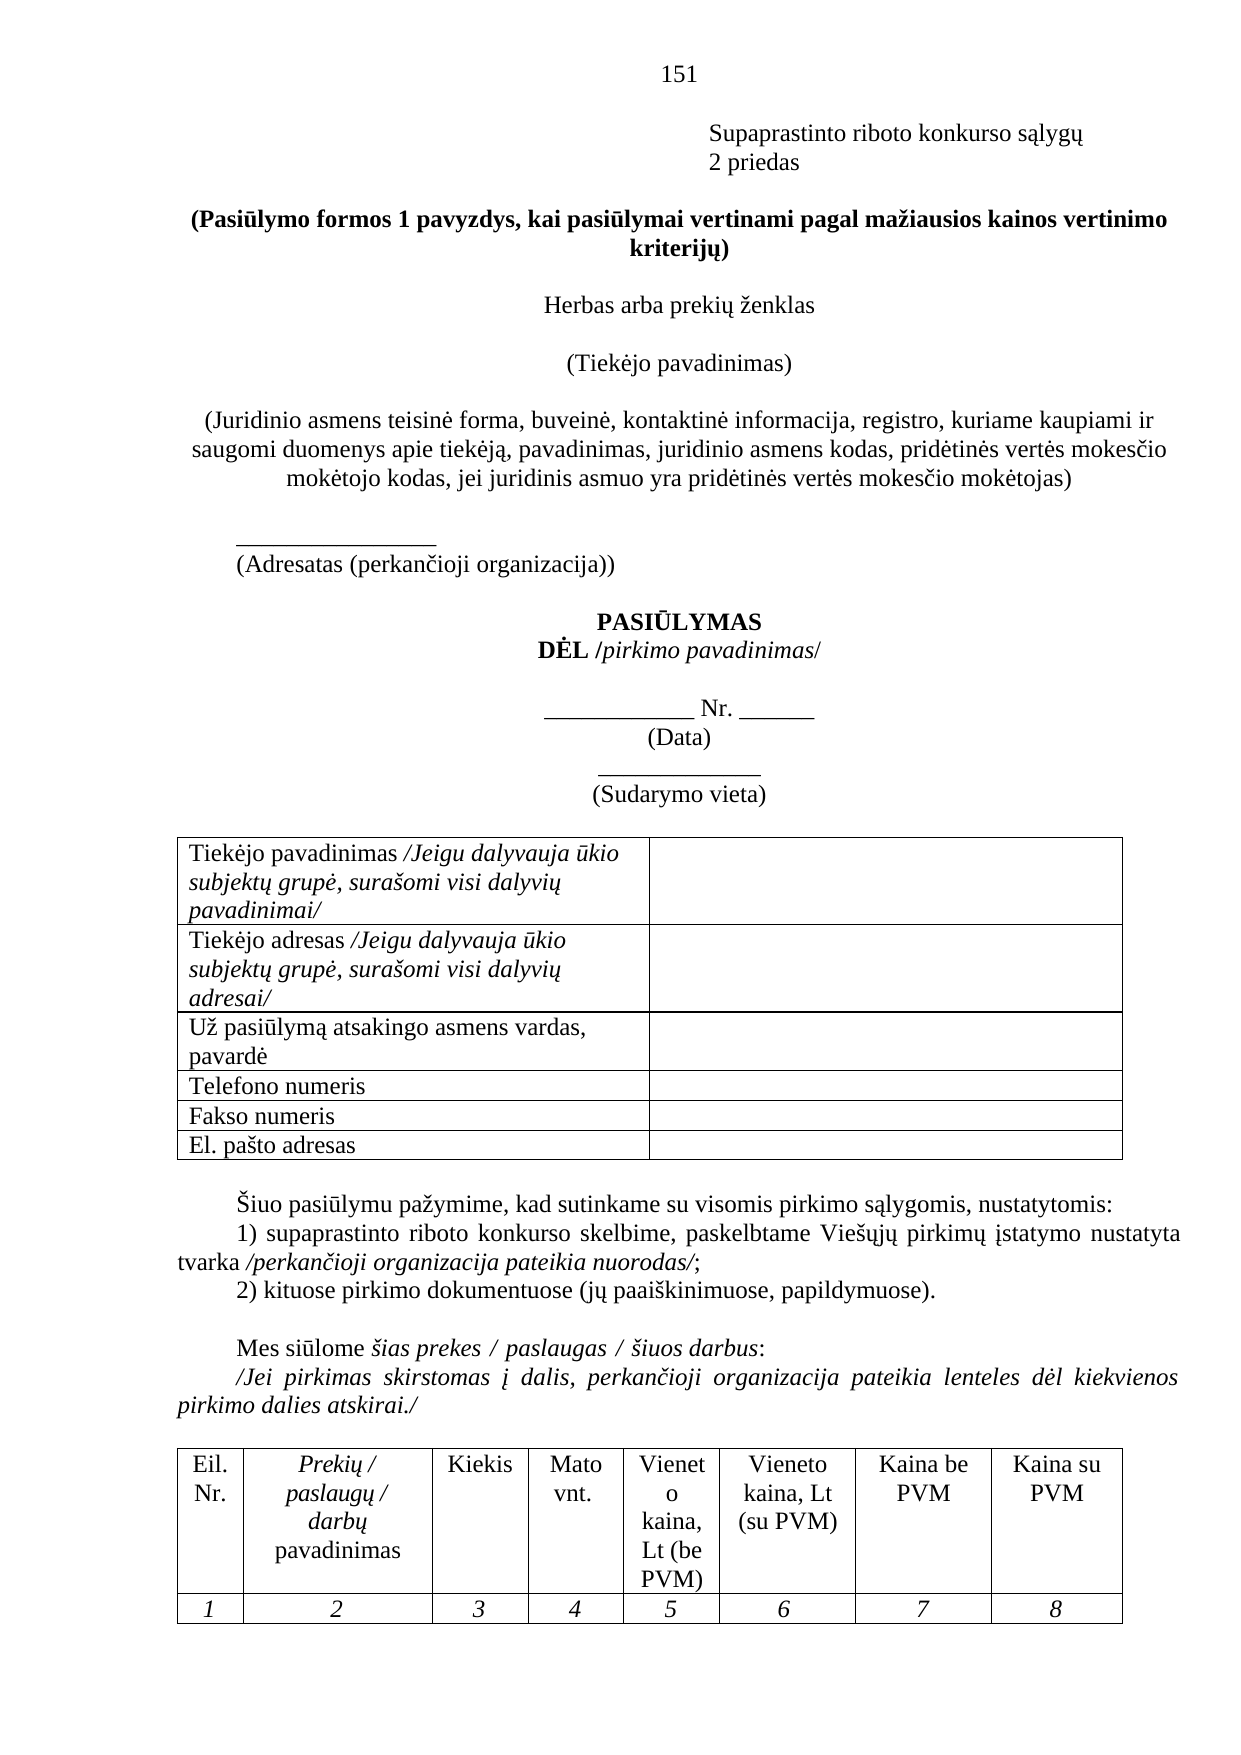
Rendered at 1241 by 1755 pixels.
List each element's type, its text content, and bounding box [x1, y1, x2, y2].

table_cell Už pasiūlymą atsakingo asmens vardas, pavardė [178, 1013, 649, 1070]
text ________________ [177, 521, 1181, 549]
text (Sudarymo vieta) [177, 779, 1181, 808]
text Mes siūlome šias prekes / paslaugas / šiuos darbus: [177, 1333, 1181, 1362]
text (Adresatas (perkančioji organizacija)) [177, 549, 1181, 578]
text /Jei pirkimas skirstomas į dalis, perkančioji organizacija pateikia lenteles dėl kiekvienos pirkimo dalies atskirai./ [177, 1362, 1181, 1419]
table_cell 4 [529, 1594, 623, 1622]
table_cell [650, 1013, 1122, 1070]
table_cell [650, 925, 1122, 1011]
table_cell [650, 1071, 1122, 1100]
text (Data) [177, 722, 1181, 751]
table_cell 7 [856, 1594, 991, 1622]
text Herbas arba prekių ženklas [177, 291, 1181, 319]
text 2) kituose pirkimo dokumentuose (jų paaiškinimuose, papildymuose). [177, 1275, 1181, 1304]
table_header Tiekėjo pavadinimas /Jeigu dalyvauja ūkio subjektų grupė, surašomi visi dalyvių pavadinimai/ [178, 838, 649, 924]
table_cell 8 [992, 1594, 1122, 1622]
text DĖL /pirkimo pavadinimas/ [177, 636, 1181, 664]
table_header Kiekis [433, 1449, 528, 1593]
table_cell El. pašto adresas [178, 1131, 649, 1159]
text 1) supaprastinto riboto konkurso skelbime, paskelbtame Viešųjų pirkimų įstatymo nustatyta tvarka /perkančioji organizacija pateikia nuorodas/; [177, 1218, 1181, 1275]
table_header Vieneto kaina, Lt (be PVM) [624, 1449, 719, 1593]
table_header Eil. Nr. [178, 1449, 243, 1593]
table_cell [650, 1131, 1122, 1159]
text PASIŪLYMAS [177, 607, 1181, 636]
text (Tiekėjo pavadinimas) [177, 348, 1181, 377]
text 2 priedas [177, 147, 1181, 176]
table_header Prekių / paslaugų / darbų pavadinimas [244, 1449, 432, 1593]
table_cell Tiekėjo adresas /Jeigu dalyvauja ūkio subjektų grupė, surašomi visi dalyvių adresai/ [178, 925, 649, 1011]
text (Pasiūlymo formos 1 pavyzdys, kai pasiūlymai vertinami pagal mažiausios kainos vertinimo kriterijų) [177, 204, 1181, 262]
text _____________ [177, 751, 1181, 779]
table_header Vieneto kaina, Lt (su PVM) [720, 1449, 855, 1593]
text Šiuo pasiūlymu pažymime, kad sutinkame su visomis pirkimo sąlygomis, nustatytomis: [177, 1189, 1181, 1218]
table_header [650, 838, 1122, 924]
table_cell 1 [178, 1594, 243, 1622]
table_cell Fakso numeris [178, 1101, 649, 1129]
table_cell 3 [433, 1594, 528, 1622]
table_cell 6 [720, 1594, 855, 1622]
table_cell [650, 1101, 1122, 1129]
table_cell 2 [244, 1594, 432, 1622]
table_header Kaina be PVM [856, 1449, 991, 1593]
text (Juridinio asmens teisinė forma, buveinė, kontaktinė informacija, registro, kuriame kaupiami ir saugomi duomenys apie tiekėją, pavadinimas, juridinio asmens kodas, pridėtinės vertės mokesčio mokėtojo kodas, jei juridinis asmuo yra pridėtinės vertės mokesčio mokėtojas) [177, 406, 1181, 492]
table_header Mato vnt. [529, 1449, 623, 1593]
table_cell 5 [624, 1594, 719, 1622]
text ____________ Nr. ______ [177, 693, 1181, 722]
text Supaprastinto riboto konkurso sąlygų [709, 118, 1181, 147]
table_cell Telefono numeris [178, 1071, 649, 1100]
table_header Kaina su PVM [992, 1449, 1122, 1593]
